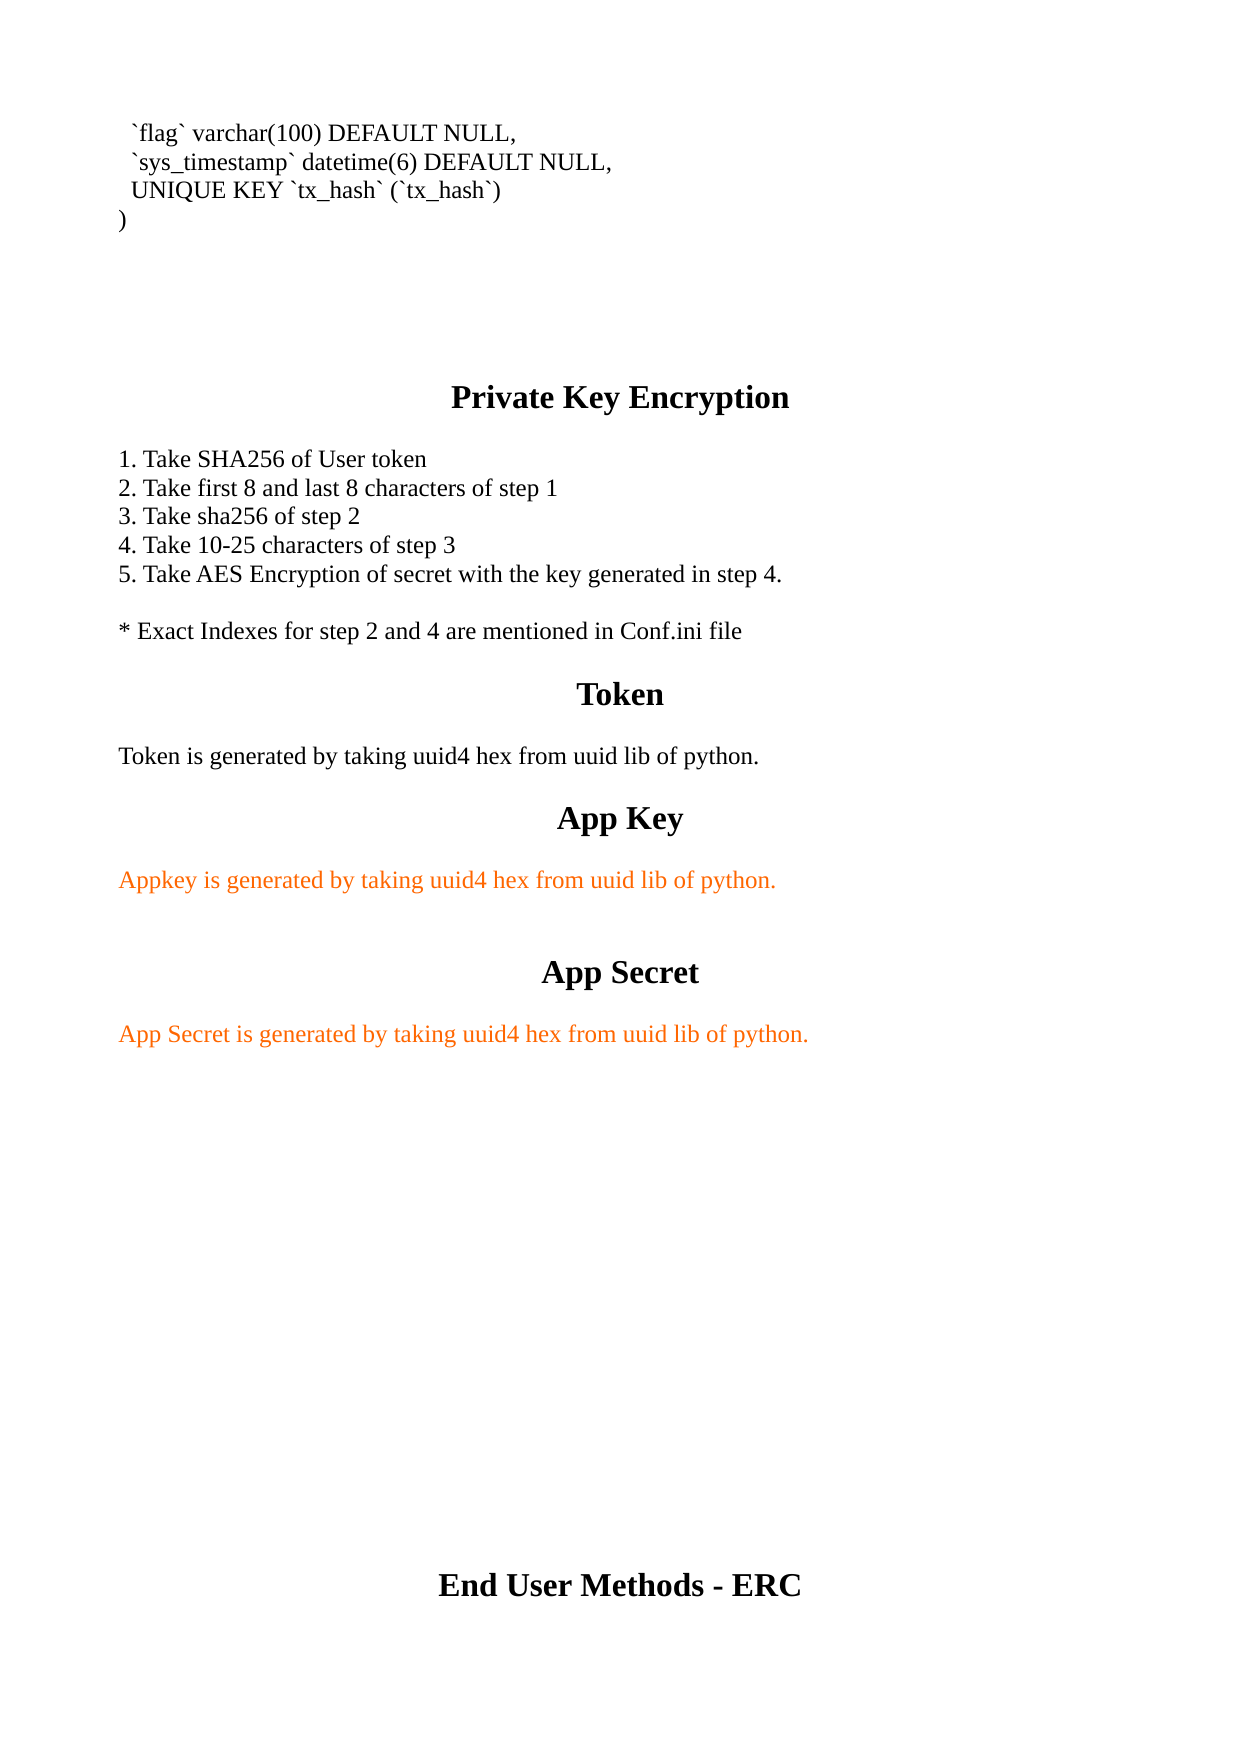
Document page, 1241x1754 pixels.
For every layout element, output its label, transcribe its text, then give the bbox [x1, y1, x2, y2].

text Token is generated by taking uuid4 hex from uuid lib of python. [118, 741, 1122, 770]
text App Secret is generated by taking uuid4 hex from uuid lib of python. [118, 1019, 1122, 1048]
text `sys_timestamp` datetime(6) DEFAULT NULL, [118, 147, 1122, 176]
text 5. Take AES Encryption of secret with the key generated in step 4. [118, 559, 1122, 588]
text App Secret [118, 952, 1122, 990]
text 4. Take 10-25 characters of step 3 [118, 530, 1122, 559]
text 3. Take sha256 of step 2 [118, 501, 1122, 530]
text UNIQUE KEY `tx_hash` (`tx_hash`) [118, 176, 1122, 204]
text ) [118, 204, 1122, 233]
text `flag` varchar(100) DEFAULT NULL, [118, 118, 1122, 147]
text * Exact Indexes for step 2 and 4 are mentioned in Conf.ini file [118, 616, 1122, 645]
text 2. Take first 8 and last 8 characters of step 1 [118, 473, 1122, 501]
text 1. Take SHA256 of User token [118, 444, 1122, 473]
text App Key [118, 798, 1122, 837]
text Token [118, 674, 1122, 712]
text Appkey is generated by taking uuid4 hex from uuid lib of python. [118, 866, 1122, 894]
text End User Methods - ERC [118, 1565, 1122, 1603]
text Private Key Encryption [118, 377, 1122, 415]
